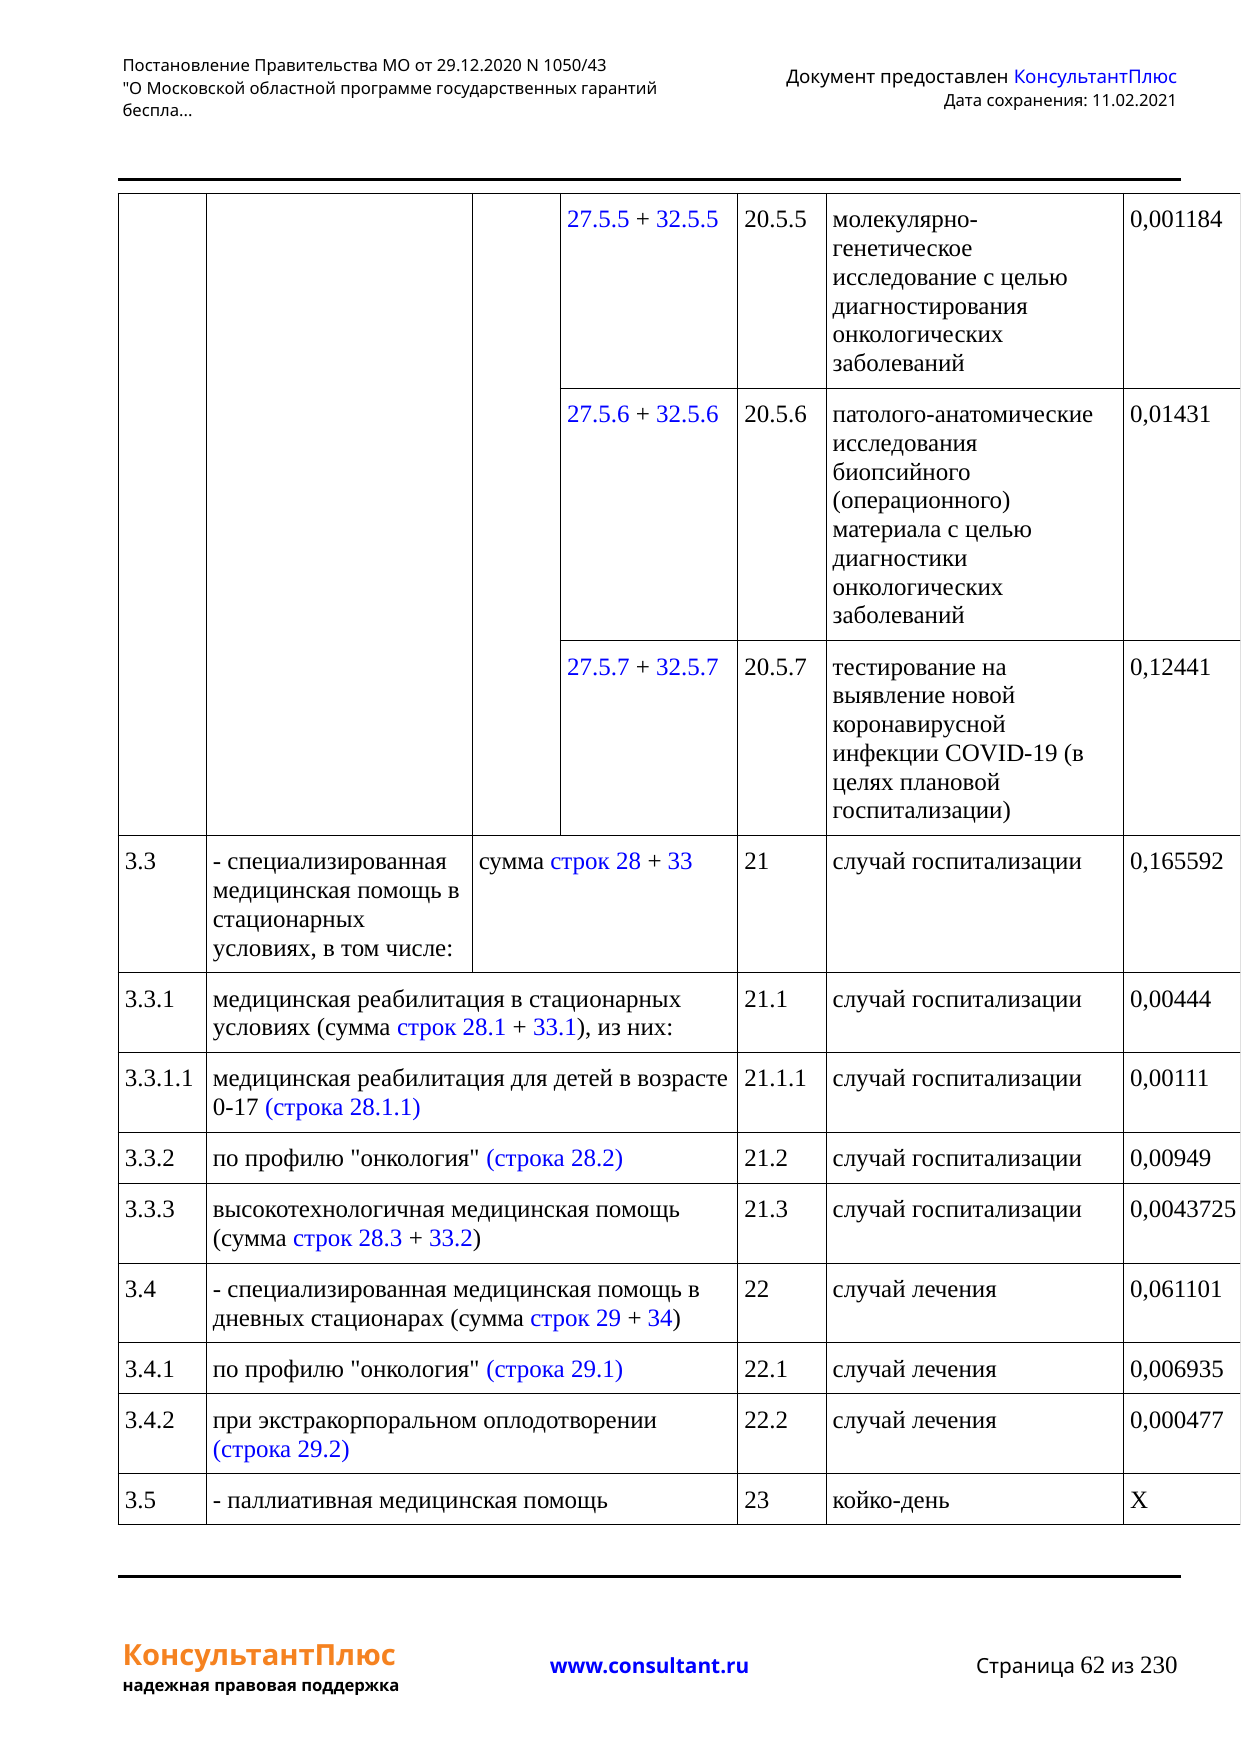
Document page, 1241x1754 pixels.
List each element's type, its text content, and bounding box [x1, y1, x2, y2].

table_cell 0,00444 [1124, 973, 1240, 1052]
table_cell 0,01431 [1124, 389, 1240, 640]
table_cell по профилю "онкология" (строка 28.2) [207, 1133, 737, 1183]
table_cell случай госпитализации [827, 1184, 1123, 1262]
table_cell тестирование на выявление новой коронавирусной инфекции COVID-19 (в целях плановой госпитализации) [827, 641, 1123, 835]
table_cell случай лечения [827, 1264, 1123, 1342]
table_cell случай госпитализации [827, 1053, 1123, 1132]
table_cell 3.3.2 [119, 1133, 206, 1183]
table_cell по профилю "онкология" (строка 29.1) [207, 1343, 737, 1393]
table_cell патолого-анатомические исследования биопсийного (операционного) материала с целью диагностики онкологических заболеваний [827, 389, 1123, 640]
table_cell 0,00949 [1124, 1133, 1240, 1183]
table_cell 3.3.1 [119, 973, 206, 1052]
table_cell 21.2 [738, 1133, 826, 1183]
table_cell случай госпитализации [827, 1133, 1123, 1183]
table_cell 22.1 [738, 1343, 826, 1393]
table_cell [207, 194, 472, 835]
table_cell случай лечения [827, 1394, 1123, 1473]
table_cell койко-день [827, 1474, 1123, 1524]
table_cell случай госпитализации [827, 836, 1123, 972]
table_cell X [1124, 1474, 1240, 1524]
table_cell 0,165592 [1124, 836, 1240, 972]
table_cell 0,12441 [1124, 641, 1240, 835]
table_cell 21.1.1 [738, 1053, 826, 1132]
table_cell 20.5.6 [738, 389, 826, 640]
table_cell случай госпитализации [827, 973, 1123, 1052]
table_cell - паллиативная медицинская помощь [207, 1474, 737, 1524]
table_cell 3.4.2 [119, 1394, 206, 1473]
table_cell медицинская реабилитация для детей в возрасте 0-17 (строка 28.1.1) [207, 1053, 737, 1132]
table_cell 0,0043725 [1124, 1184, 1240, 1262]
table_cell 0,00111 [1124, 1053, 1240, 1132]
table_cell 21 [738, 836, 826, 972]
table_cell 21.3 [738, 1184, 826, 1262]
table_cell 27.5.7 + 32.5.7 [561, 641, 737, 835]
table_cell 27.5.5 + 32.5.5 [561, 194, 737, 388]
table_cell 21.1 [738, 973, 826, 1052]
table_cell - специализированная медицинская помощь в стационарных условиях, в том числе: [207, 836, 472, 972]
table_cell 0,000477 [1124, 1394, 1240, 1473]
table_cell случай лечения [827, 1343, 1123, 1393]
table_cell 23 [738, 1474, 826, 1524]
table_cell 22 [738, 1264, 826, 1342]
table_cell сумма строк 28 + 33 [473, 836, 737, 972]
table_cell 3.4.1 [119, 1343, 206, 1393]
table_cell - специализированная медицинская помощь в дневных стационарах (сумма строк 29 + 34) [207, 1264, 737, 1342]
table_cell при экстракорпоральном оплодотворении (строка 29.2) [207, 1394, 737, 1473]
table_cell высокотехнологичная медицинская помощь (сумма строк 28.3 + 33.2) [207, 1184, 737, 1262]
table_cell 3.5 [119, 1474, 206, 1524]
table_cell молекулярно-генетическое исследование с целью диагностирования онкологических заболеваний [827, 194, 1123, 388]
table_cell 0,061101 [1124, 1264, 1240, 1342]
table_cell [473, 194, 560, 835]
table_cell 0,006935 [1124, 1343, 1240, 1393]
table_cell 3.3.3 [119, 1184, 206, 1262]
table_cell 22.2 [738, 1394, 826, 1473]
table_cell 3.4 [119, 1264, 206, 1342]
table_cell 20.5.7 [738, 641, 826, 835]
table_cell 3.3 [119, 836, 206, 972]
table_cell 20.5.5 [738, 194, 826, 388]
table_cell 0,001184 [1124, 194, 1240, 388]
table_cell медицинская реабилитация в стационарных условиях (сумма строк 28.1 + 33.1), из них: [207, 973, 737, 1052]
table_cell 27.5.6 + 32.5.6 [561, 389, 737, 640]
table_cell [119, 194, 206, 835]
table_cell 3.3.1.1 [119, 1053, 206, 1132]
